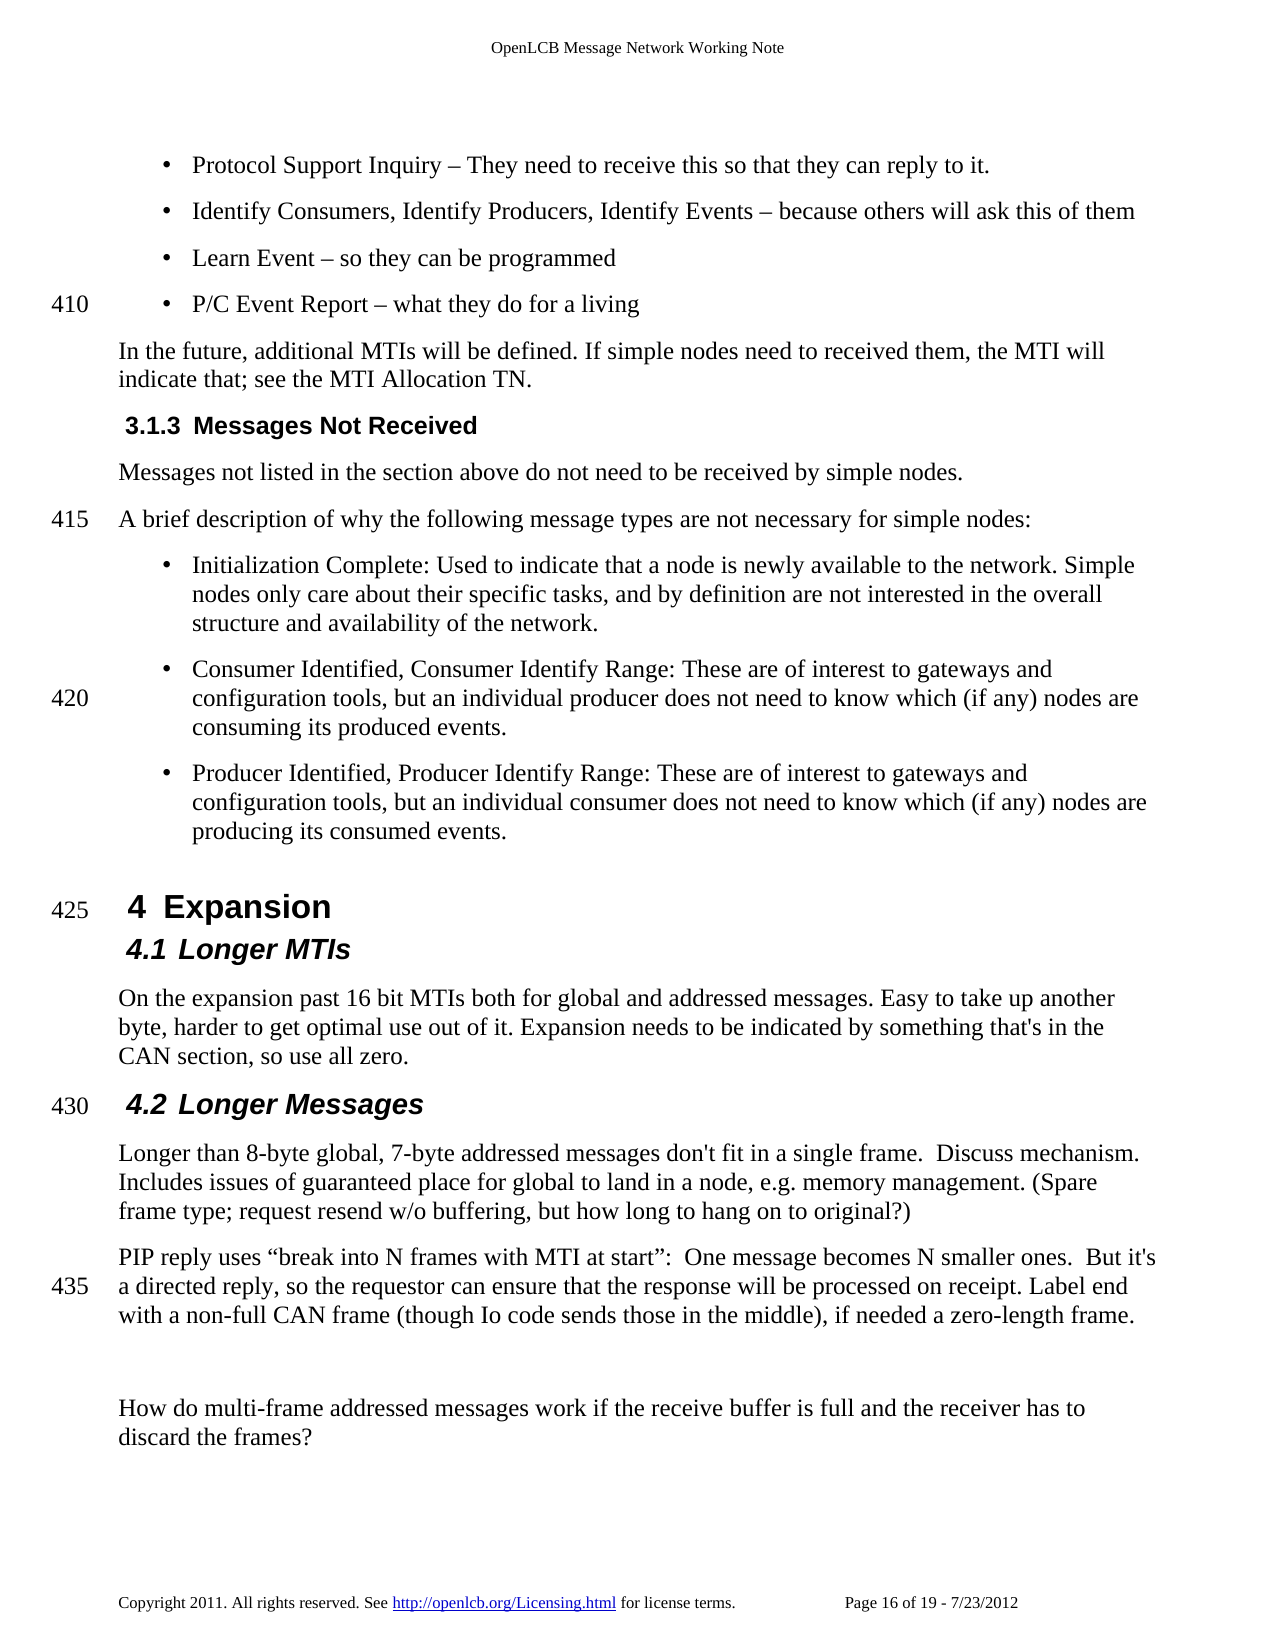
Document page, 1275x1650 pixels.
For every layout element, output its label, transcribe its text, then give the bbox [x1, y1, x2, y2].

subtitle Longer MTIs [118, 932, 1157, 966]
text A brief description of why the following message types are not necessary for simple nodes: [118, 504, 1157, 533]
list Initialization Complete: Used to indicate that a node is newly available to the network. Simple nodes only care about their specific tasks, and by definition are not interested in the overall structure and availability of the network. [162, 550, 1157, 637]
text On the expansion past 16 bit MTIs both for global and addressed messages. Easy to take up another byte, harder to get optimal use out of it. Expansion needs to be indicated by something that's in the CAN section, so use all zero. [118, 983, 1157, 1069]
text In the future, additional MTIs will be defined. If simple nodes need to received them, the MTI will indicate that; see the MTI Allocation TN. [118, 336, 1157, 393]
text PIP reply uses “break into N frames with MTI at start”: One message becomes N smaller ones. But it's a directed reply, so the requestor can ensure that the response will be processed on receipt. Label end with a non-full CAN frame (though Io code sends those in the middle), if needed a zero-length frame. [118, 1242, 1157, 1329]
subtitle Longer Messages [118, 1087, 1157, 1121]
text Messages not listed in the section above do not need to be received by simple nodes. [118, 457, 1157, 486]
list Protocol Support Inquiry – They need to receive this so that they can reply to it. [162, 150, 1157, 179]
subtitle Expansion [118, 887, 1157, 926]
text How do multi-frame addressed messages work if the receive buffer is full and the receiver has to discard the frames? [118, 1393, 1157, 1450]
text Longer than 8-byte global, 7-byte addressed messages don't fit in a single frame. Discuss mechanism. Includes issues of guaranteed place for global to land in a node, e.g. memory management. (Spare frame type; request resend w/o buffering, but how long to hang on to original?) [118, 1138, 1157, 1225]
list Learn Event – so they can be programmed [162, 243, 1157, 272]
list P/C Event Report – what they do for a living [162, 289, 1157, 318]
list Identify Consumers, Identify Producers, Identify Events – because others will ask this of them [162, 196, 1157, 225]
list Producer Identified, Producer Identify Range: These are of interest to gateways and configuration tools, but an individual consumer does not need to know which (if any) nodes are producing its consumed events. [162, 758, 1157, 844]
list Consumer Identified, Consumer Identify Range: These are of interest to gateways and configuration tools, but an individual producer does not need to know which (if any) nodes are consuming its produced events. [162, 654, 1157, 741]
subtitle Messages Not Received [118, 411, 1157, 440]
